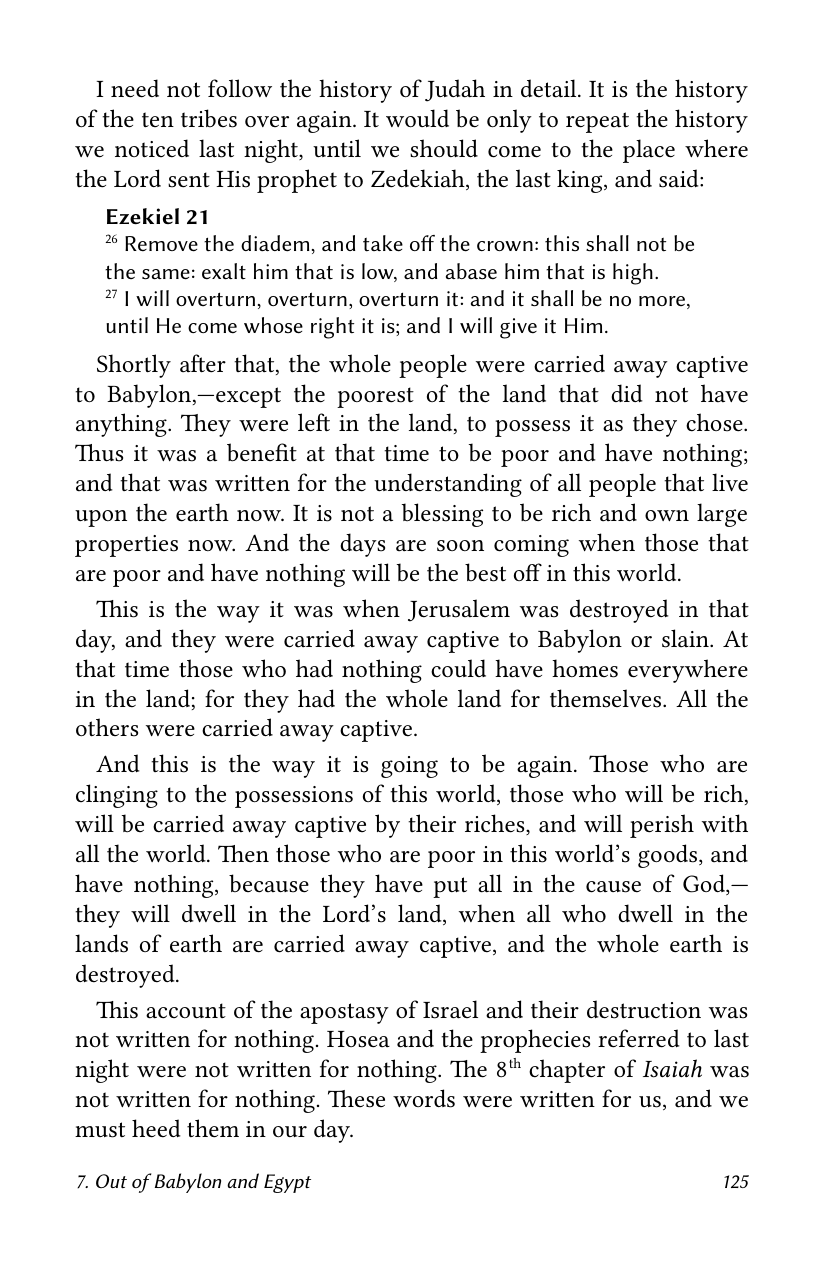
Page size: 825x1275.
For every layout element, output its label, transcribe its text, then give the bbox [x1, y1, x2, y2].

text Shortly after that, the whole people were carried away captive to Babylon,—except the poorest of the land that did not have anything. They were left in the land, to possess it as they chose. Thus it was a benefit at that time to be poor and have nothing; and that was written for the understanding of all people that live upon the earth now. It is not a blessing to be rich and own large properties now. And the days are soon coming when those that are poor and have nothing will be the best off in this world. [75, 350, 750, 587]
text This is the way it was when Jerusalem was destroyed in that day, and they were carried away captive to Babylon or slain. At that time those who had nothing could have homes everywhere in the land; for they had the whole land for themselves. All the others were carried away captive. [75, 595, 750, 743]
text I need not follow the history of Judah in detail. It is the history of the ten tribes over again. It would be only to repeat the history we noticed last night, until we should come to the place where the Lord sent His prophet to Zedekiah, the last king, and said: [75, 75, 750, 193]
text 27 I will overturn, overturn, overturn it: and it shall be no more, until He come whose right it is; and I will give it Him. [105, 286, 720, 339]
text Ezekiel 21 [105, 203, 750, 230]
text This account of the apostasy of Israel and their destruction was not written for nothing. Hosea and the prophecies referred to last night were not written for nothing. The 8th chapter of Isaiah was not written for nothing. These words were written for us, and we must heed them in our day. [75, 996, 750, 1144]
text 26 Remove the diadem, and take off the crown: this shall not be the same: exalt him that is low, and abase him that is high. [105, 231, 720, 285]
text And this is the way it is going to be again. Those who are clinging to the possessions of this world, those who will be rich, will be carried away captive by their riches, and will perish with all the world. Then those who are poor in this world’s goods, and have nothing, because they have put all in the cause of God,—they will dwell in the Lord’s land, when all who dwell in the lands of earth are carried away captive, and the whole earth is destroyed. [75, 750, 750, 988]
